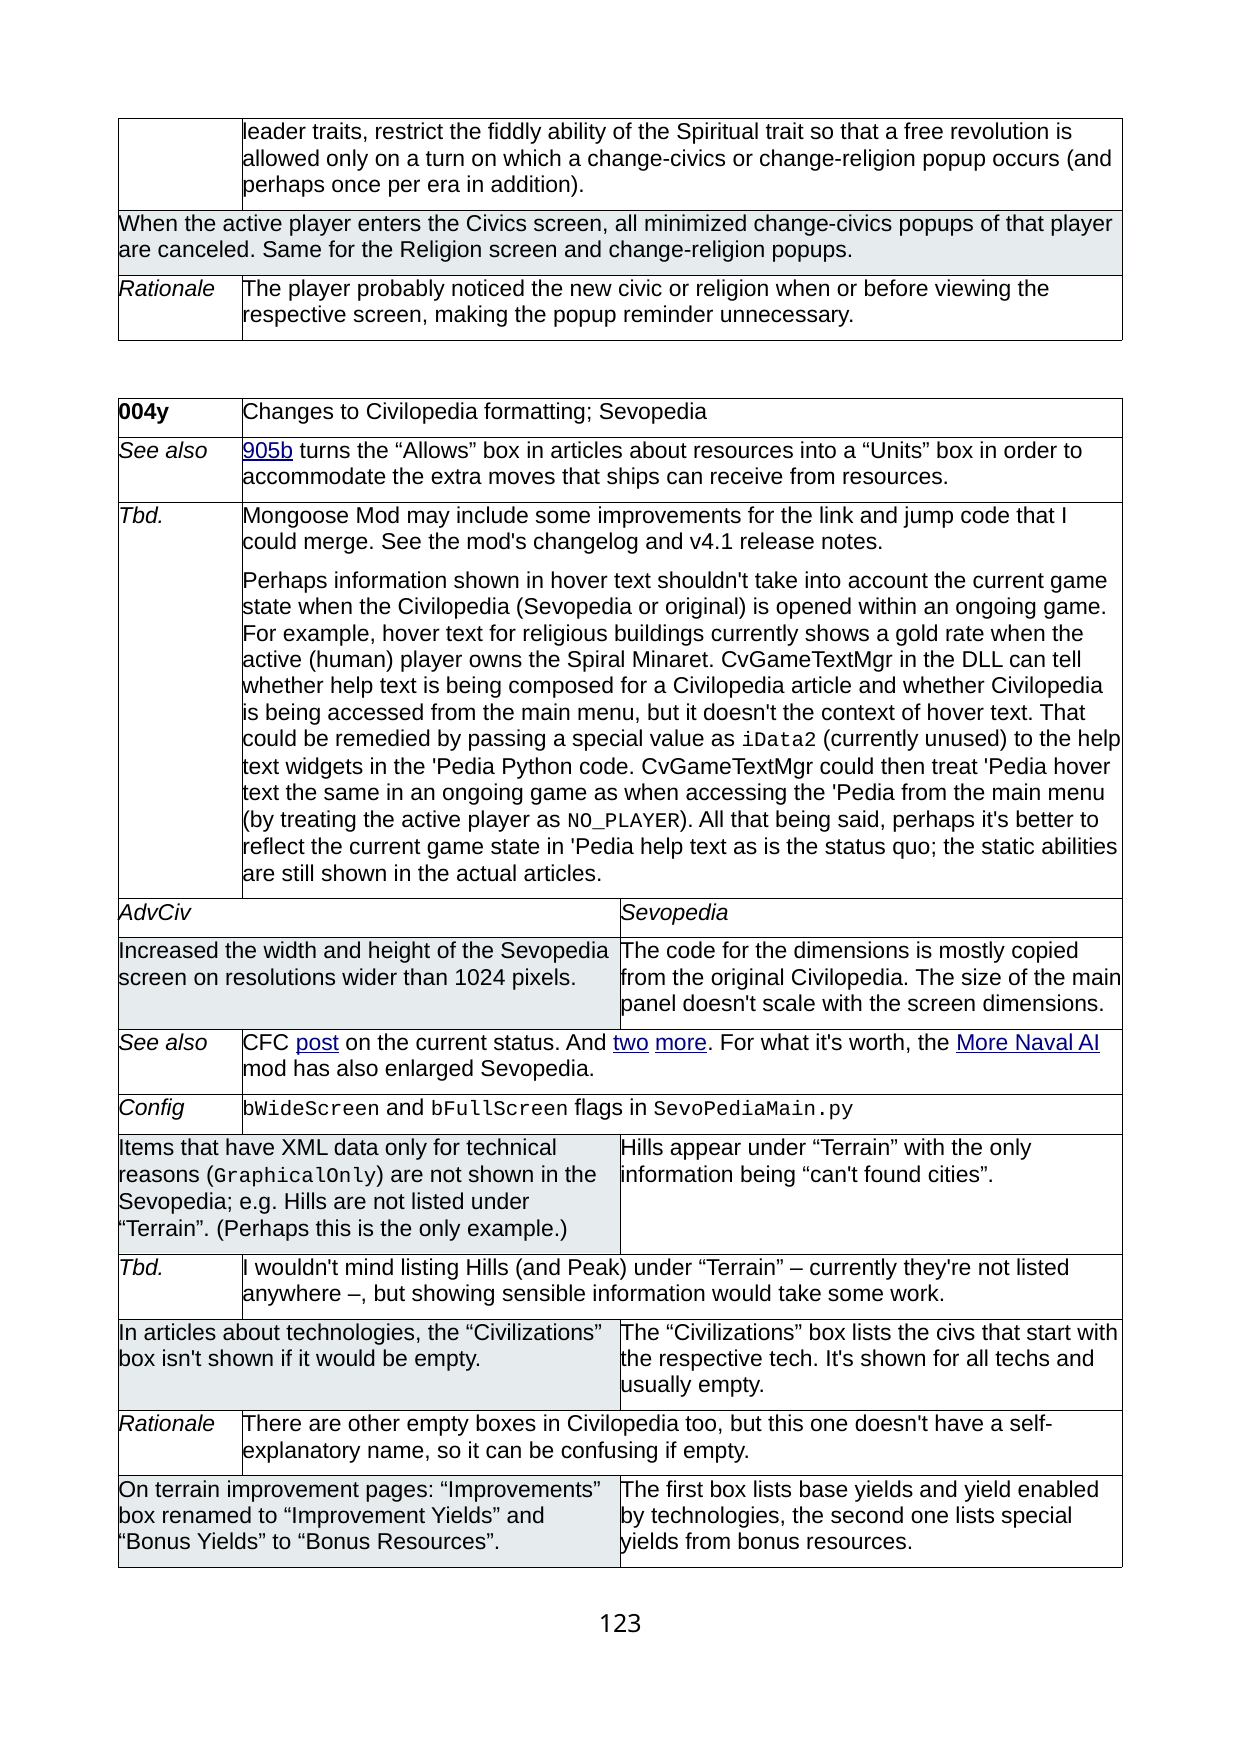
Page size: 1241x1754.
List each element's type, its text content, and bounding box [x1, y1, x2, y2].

table_cell Tbd. [119, 1255, 242, 1319]
table_cell Config [119, 1095, 242, 1134]
table_cell See also [119, 1030, 242, 1094]
table_cell AdvCiv [119, 899, 620, 937]
table_cell Increased the width and height of the Sevopedia screen on resolutions wider than 1024 pixels. [119, 938, 620, 1029]
table_cell Hills appear under “Terrain” with the only information being “can't found cities”. [621, 1135, 1122, 1253]
table_cell 905b turns the “Allows” box in articles about resources into a “Units” box in order to accommodate the extra moves that ships can receive from resources. [243, 438, 1122, 502]
table_cell I wouldn't mind listing Hills (and Peak) under “Terrain” – currently they're not listed anywhere –, but showing sensible information would take some work. [243, 1255, 1122, 1319]
table_cell Rationale [119, 1411, 242, 1475]
table_cell Tbd. [119, 503, 242, 898]
table_cell In articles about technologies, the “Civilizations” box isn't shown if it would be empty. [119, 1320, 620, 1410]
table_cell bWideScreen and bFullScreen flags in SevoPediaMain.py [243, 1095, 1122, 1134]
table_cell Items that have XML data only for technical reasons (GraphicalOnly) are not shown in the Sevopedia; e.g. Hills are not listed under “Terrain”. (Perhaps this is the only example.) [119, 1135, 620, 1253]
table_cell The player probably noticed the new civic or religion when or before viewing the respective screen, making the popup reminder unnecessary. [243, 276, 1122, 340]
table_cell See also [119, 438, 242, 502]
table_cell There are other empty boxes in Civilopedia too, but this one doesn't have a self-explanatory name, so it can be confusing if empty. [243, 1411, 1122, 1475]
table_header 004y [119, 399, 242, 437]
table_header Changes to Civilopedia formatting; Sevopedia [243, 399, 1122, 437]
table_cell The first box lists base yields and yield enabled by technologies, the second one lists special yields from bonus resources. [621, 1476, 1122, 1567]
table_cell When the active player enters the Civics screen, all minimized change-civics popups of that player are canceled. Same for the Religion screen and change-religion popups. [119, 211, 1122, 275]
table_cell The code for the dimensions is mostly copied from the original Civilopedia. The size of the main panel doesn't scale with the screen dimensions. [621, 938, 1122, 1029]
table_cell Mongoose Mod may include some improvements for the link and jump code that I could merge. See the mod's changelog and v4.1 release notes. Perhaps information shown in hover text shouldn't take into account the current game state when the Civilopedia (Sevopedia or original) is opened within an ongoing game. For example, hover text for religious buildings currently shows a gold rate when the active (human) player owns the Spiral Minaret. CvGameTextMgr in the DLL can tell whether help text is being composed for a Civilopedia article and whether Civilopedia is being accessed from the main menu, but it doesn't the context of hover text. That could be remedied by passing a special value as iData2 (currently unused) to the help text widgets in the 'Pedia Python code. CvGameTextMgr could then treat 'Pedia hover text the same in an ongoing game as when accessing the 'Pedia from the main menu (by treating the active player as NO_PLAYER). All that being said, perhaps it's better to reflect the current game state in 'Pedia help text as is the status quo; the static abilities are still shown in the actual articles. [243, 503, 1122, 898]
table_cell leader traits, restrict the fiddly ability of the Spiritual trait so that a free revolution is allowed only on a turn on which a change-civics or change-religion popup occurs (and perhaps once per era in addition). [243, 119, 1122, 210]
table_cell CFC post on the current status. And two more. For what it's worth, the More Naval AI mod has also enlarged Sevopedia. [243, 1030, 1122, 1094]
table_cell On terrain improvement pages: “Improvements” box renamed to “Improvement Yields” and “Bonus Yields” to “Bonus Resources”. [119, 1476, 620, 1567]
table_cell Rationale [119, 276, 242, 340]
table_cell Sevopedia [621, 899, 1122, 937]
table_cell [119, 119, 242, 210]
table_cell The “Civilizations” box lists the civs that start with the respective tech. It's shown for all techs and usually empty. [621, 1320, 1122, 1410]
